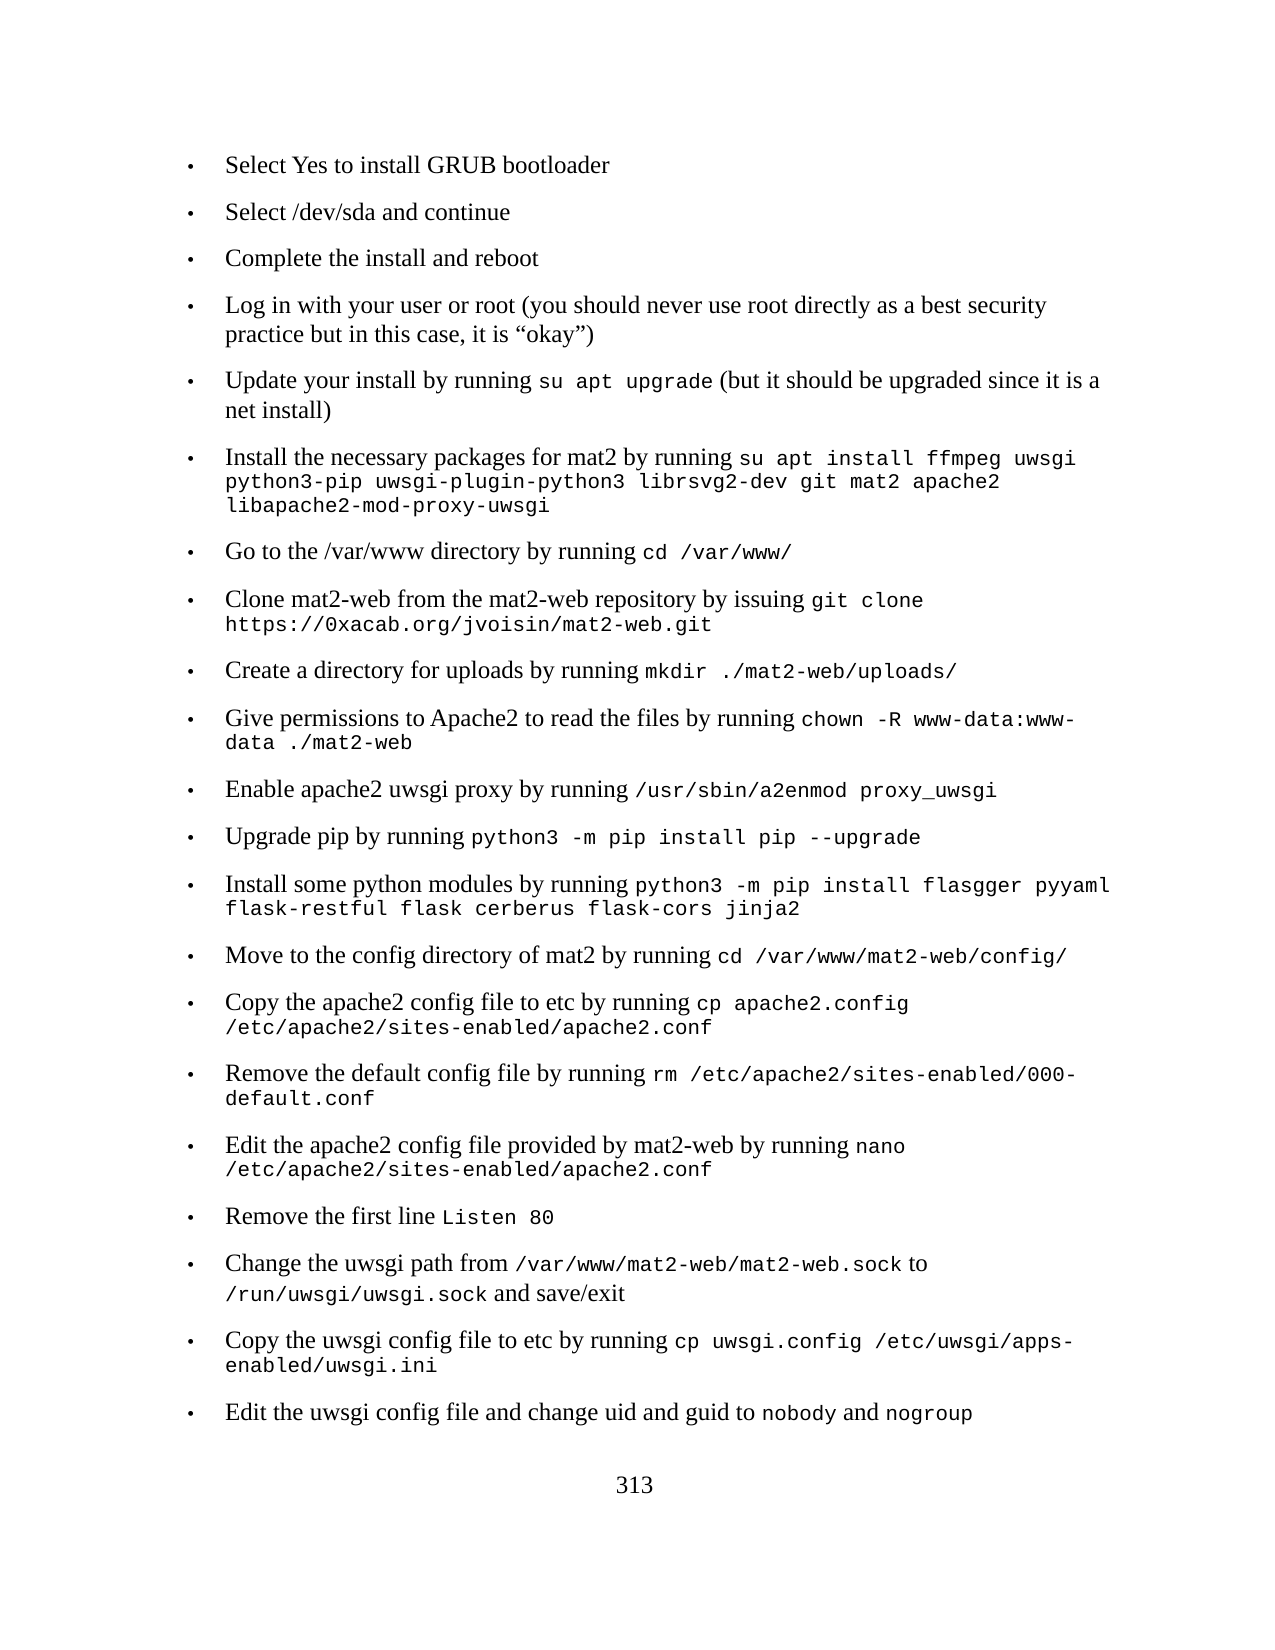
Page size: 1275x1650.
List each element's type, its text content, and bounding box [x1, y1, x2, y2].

list Complete the install and reboot [187, 243, 1125, 272]
list Change the uwsgi path from /var/www/mat2-web/mat2-web.sock to /run/uwsgi/uwsgi.sock and save/exit [187, 1248, 1125, 1307]
list Create a directory for uploads by running mkdir ./mat2-web/uploads/ [187, 655, 1125, 685]
list Log in with your user or root (you should never use root directly as a best security practice but in this case, it is “okay”) [187, 290, 1125, 347]
list Copy the uwsgi config file to etc by running cp uwsgi.config /etc/uwsgi/apps-enabled/uwsgi.ini [187, 1325, 1125, 1379]
list Install some python modules by running python3 -m pip install flasgger pyyaml flask-restful flask cerberus flask-cors jinja2 [187, 869, 1125, 922]
list Go to the /var/www directory by running cd /var/www/ [187, 536, 1125, 566]
list Update your install by running su apt upgrade (but it should be upgraded since it is a net install) [187, 365, 1125, 424]
list Remove the first line Listen 80 [187, 1201, 1125, 1230]
list Remove the default config file by running rm /etc/apache2/sites-enabled/000-default.conf [187, 1058, 1125, 1112]
list Clone mat2-web from the mat2-web repository by issuing git clone https://0xacab.org/jvoisin/mat2-web.git [187, 584, 1125, 637]
list Give permissions to Apache2 to read the files by running chown -R www-data:www-data ./mat2-web [187, 703, 1125, 756]
list Select Yes to install GRUB bootloader [187, 150, 1125, 179]
list Move to the config directory of mat2 by running cd /var/www/mat2-web/config/ [187, 940, 1125, 969]
list Copy the apache2 config file to etc by running cp apache2.config /etc/apache2/sites-enabled/apache2.conf [187, 987, 1125, 1041]
list Enable apache2 uwsgi proxy by running /usr/sbin/a2enmod proxy_uwsgi [187, 774, 1125, 803]
list Install the necessary packages for mat2 by running su apt install ffmpeg uwsgi python3-pip uwsgi-plugin-python3 librsvg2-dev git mat2 apache2 libapache2-mod-proxy-uwsgi [187, 442, 1125, 518]
list Edit the uwsgi config file and change uid and guid to nobody and nogroup [187, 1397, 1125, 1426]
list Edit the apache2 config file provided by mat2-web by running nano /etc/apache2/sites-enabled/apache2.conf [187, 1130, 1125, 1183]
list Upgrade pip by running python3 -m pip install pip --upgrade [187, 821, 1125, 851]
list Select /dev/sda and continue [187, 197, 1125, 225]
